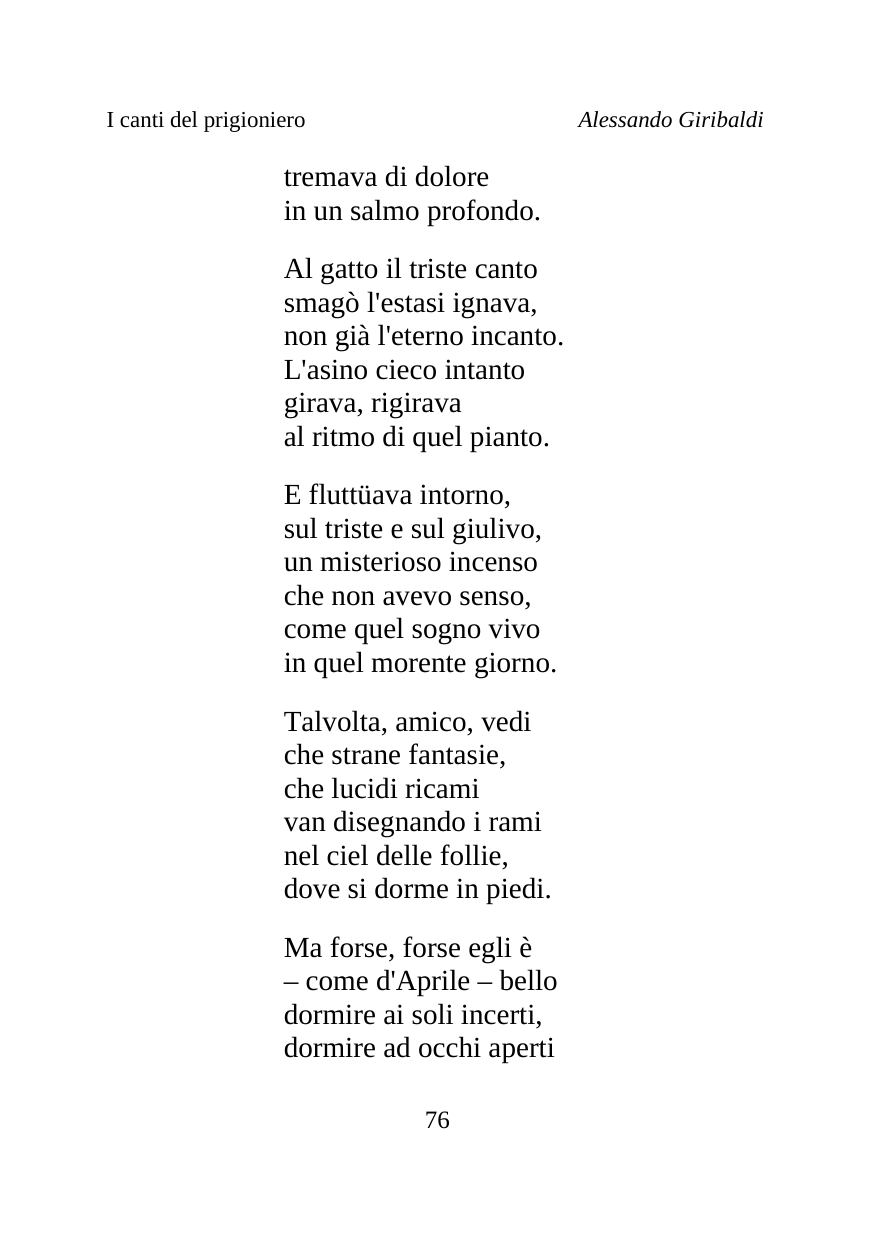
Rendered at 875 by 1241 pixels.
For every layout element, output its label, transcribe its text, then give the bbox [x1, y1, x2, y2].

text Talvolta, amico, vedi che strane fantasie, che lucidi ricami van disegnando i rami nel ciel delle follie, dove si dorme in piedi. [283, 704, 768, 905]
text tremava di dolore in un salmo profondo. [283, 159, 768, 226]
text Al gatto il triste canto smagò l'estasi ignava, non già l'eterno incanto. L'asino cieco intanto girava, rigirava al ritmo di quel pianto. [283, 251, 768, 452]
text Ma forse, forse egli è – come d'Aprile – bello dormire ai soli incerti, dormire ad occhi aperti [283, 930, 768, 1064]
text E fluttüava intorno, sul triste e sul giulivo, un misterioso incenso che non avevo senso, come quel sogno vivo in quel morente giorno. [283, 477, 768, 679]
